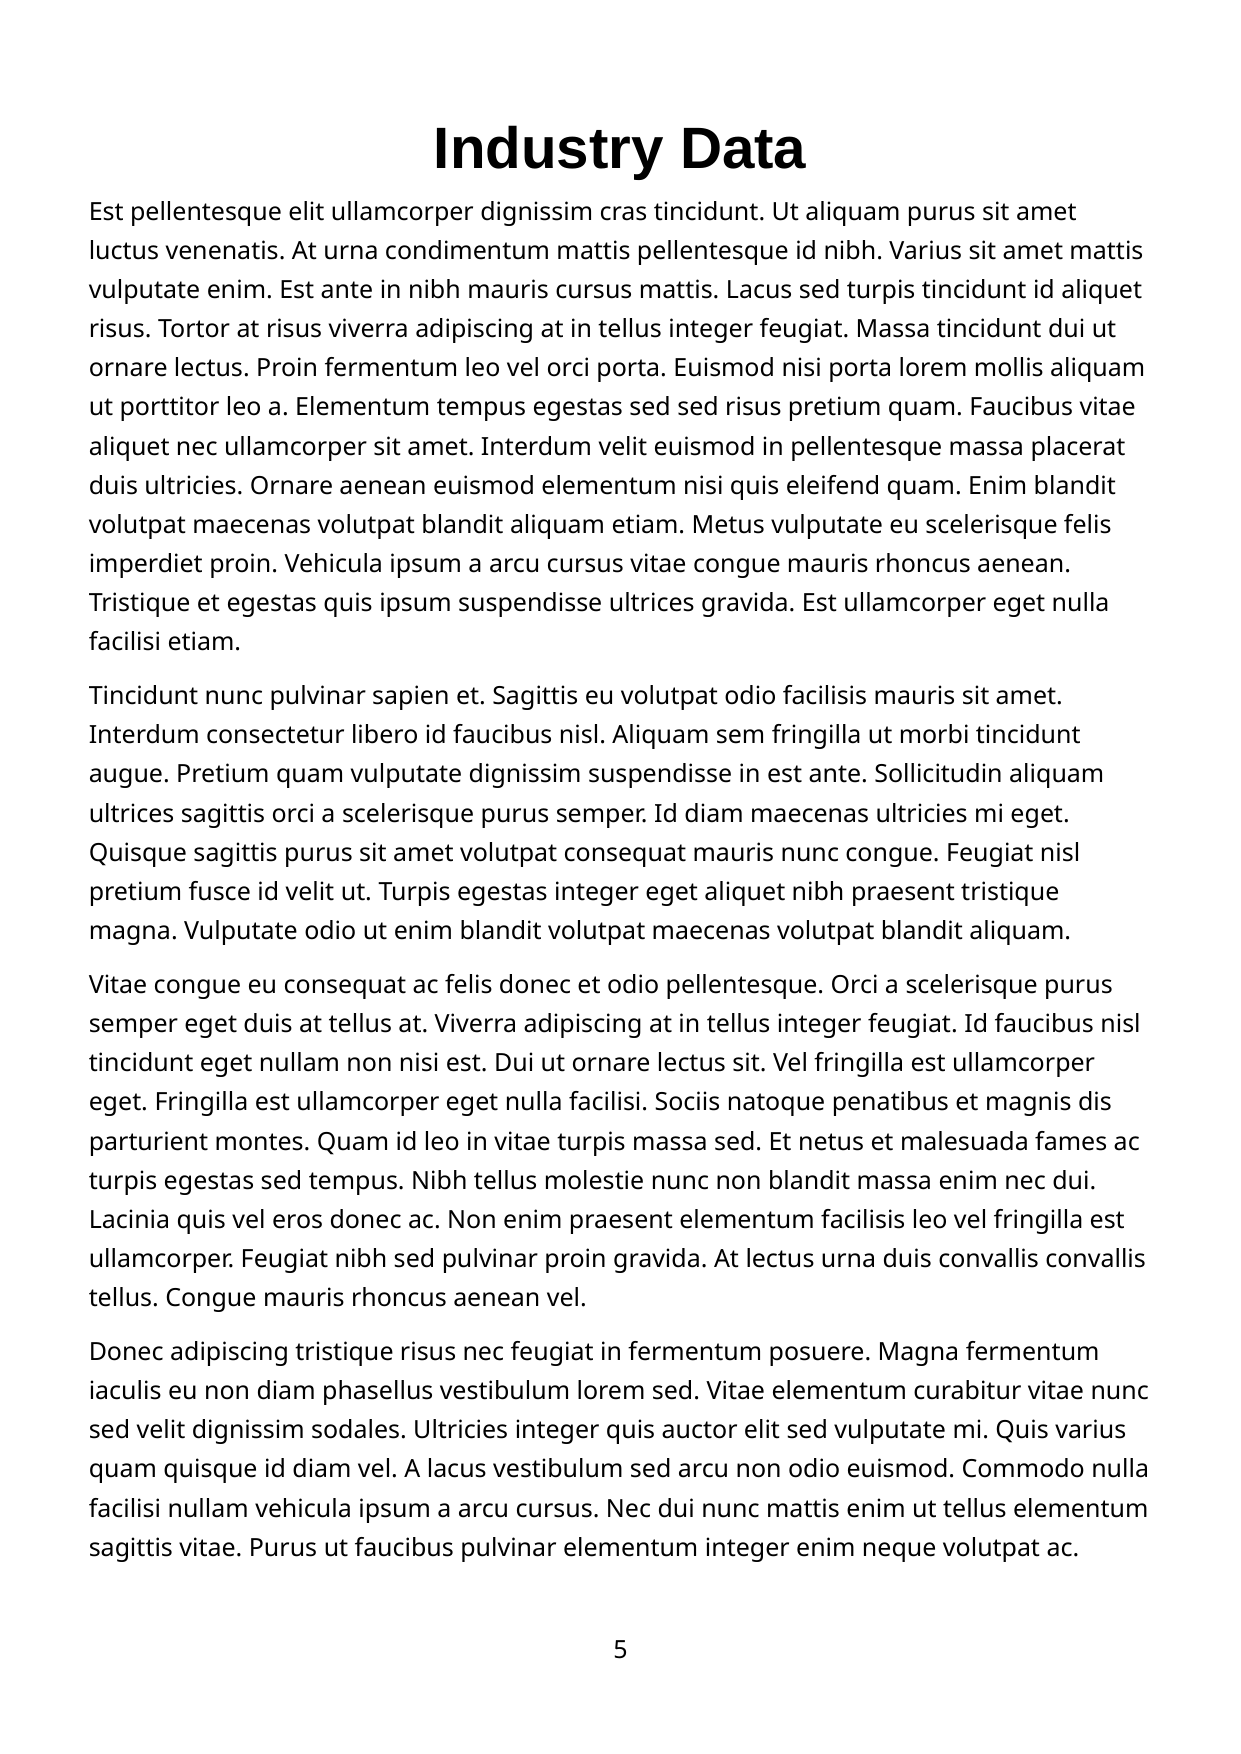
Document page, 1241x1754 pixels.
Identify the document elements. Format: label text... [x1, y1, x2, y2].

title Industry Data [88, 113, 1152, 181]
text Donec adipiscing tristique risus nec feugiat in fermentum posuere. Magna fermentum iaculis eu non diam phasellus vestibulum lorem sed. Vitae elementum curabitur vitae nunc sed velit dignissim sodales. Ultricies integer quis auctor elit sed vulputate mi. Quis varius quam quisque id diam vel. A lacus vestibulum sed arcu non odio euismod. Commodo nulla facilisi nullam vehicula ipsum a arcu cursus. Nec dui nunc mattis enim ut tellus elementum sagittis vitae. Purus ut faucibus pulvinar elementum integer enim neque volutpat ac. [88, 1333, 1152, 1563]
text Tincidunt nunc pulvinar sapien et. Sagittis eu volutpat odio facilisis mauris sit amet. Interdum consectetur libero id faucibus nisl. Aliquam sem fringilla ut morbi tincidunt augue. Pretium quam vulputate dignissim suspendisse in est ante. Sollicitudin aliquam ultrices sagittis orci a scelerisque purus semper. Id diam maecenas ultricies mi eget. Quisque sagittis purus sit amet volutpat consequat mauris nunc congue. Feugiat nisl pretium fusce id velit ut. Turpis egestas integer eget aliquet nibh praesent tristique magna. Vulputate odio ut enim blandit volutpat maecenas volutpat blandit aliquam. [88, 678, 1152, 947]
text Est pellentesque elit ullamcorper dignissim cras tincidunt. Ut aliquam purus sit amet luctus venenatis. At urna condimentum mattis pellentesque id nibh. Varius sit amet mattis vulputate enim. Est ante in nibh mauris cursus mattis. Lacus sed turpis tincidunt id aliquet risus. Tortor at risus viverra adipiscing at in tellus integer feugiat. Massa tincidunt dui ut ornare lectus. Proin fermentum leo vel orci porta. Euismod nisi porta lorem mollis aliquam ut porttitor leo a. Elementum tempus egestas sed sed risus pretium quam. Faucibus vitae aliquet nec ullamcorper sit amet. Interdum velit euismod in pellentesque massa placerat duis ultricies. Ornare aenean euismod elementum nisi quis eleifend quam. Enim blandit volutpat maecenas volutpat blandit aliquam etiam. Metus vulputate eu scelerisque felis imperdiet proin. Vehicula ipsum a arcu cursus vitae congue mauris rhoncus aenean. Tristique et egestas quis ipsum suspendisse ultrices gravida. Est ullamcorper eget nulla facilisi etiam. [88, 193, 1152, 658]
text Vitae congue eu consequat ac felis donec et odio pellentesque. Orci a scelerisque purus semper eget duis at tellus at. Viverra adipiscing at in tellus integer feugiat. Id faucibus nisl tincidunt eget nullam non nisi est. Dui ut ornare lectus sit. Vel fringilla est ullamcorper eget. Fringilla est ullamcorper eget nulla facilisi. Sociis natoque penatibus et magnis dis parturient montes. Quam id leo in vitae turpis massa sed. Et netus et malesuada fames ac turpis egestas sed tempus. Nibh tellus molestie nunc non blandit massa enim nec dui. Lacinia quis vel eros donec ac. Non enim praesent elementum facilisis leo vel fringilla est ullamcorper. Feugiat nibh sed pulvinar proin gravida. At lectus urna duis convallis convallis tellus. Congue mauris rhoncus aenean vel. [88, 966, 1152, 1314]
